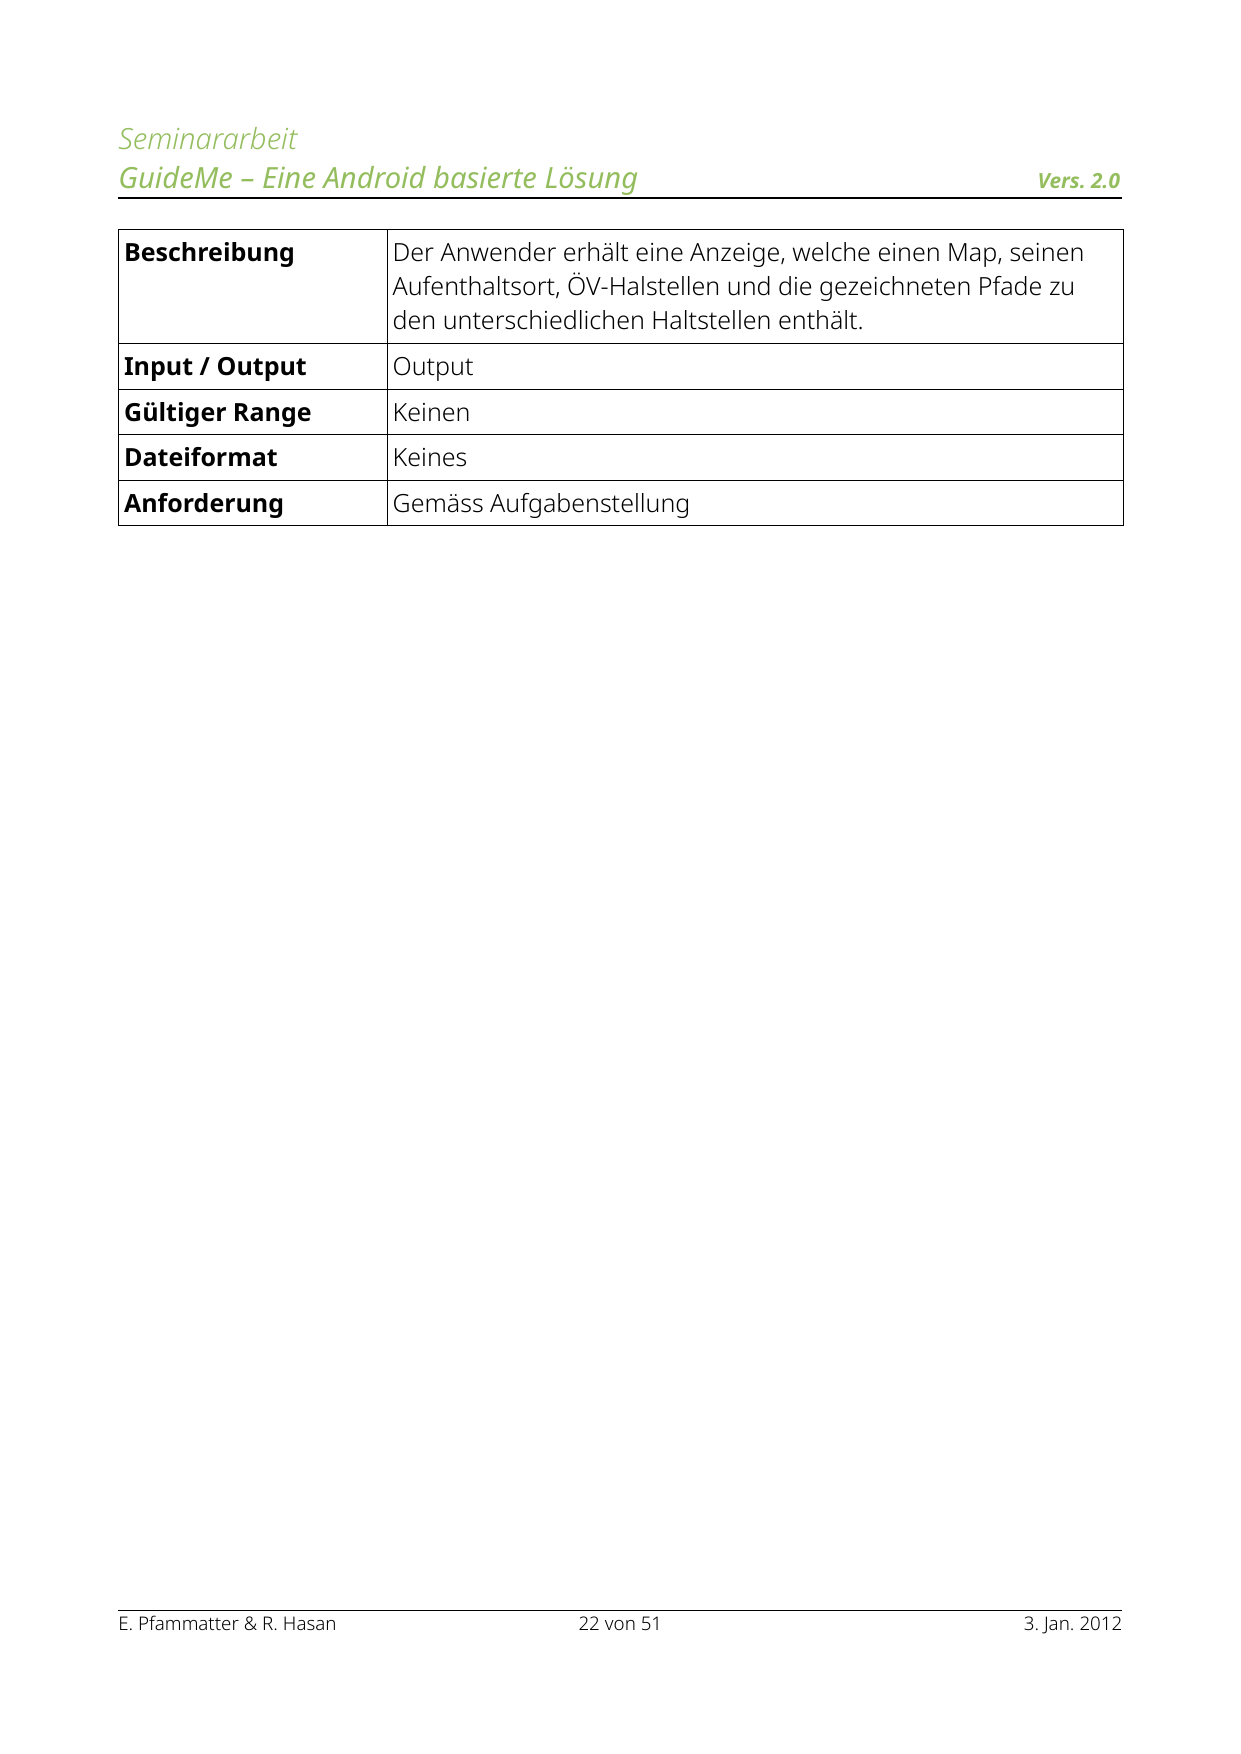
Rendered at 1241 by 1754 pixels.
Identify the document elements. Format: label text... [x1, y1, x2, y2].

table_cell Der Anwender erhält eine Anzeige, welche einen Map, seinen Aufenthaltsort, ÖV-Halstellen und die gezeichneten Pfade zu den unterschiedlichen Haltstellen enthält. [388, 230, 1123, 343]
table_cell Input / Output [119, 344, 387, 388]
table_cell Keines [388, 435, 1123, 480]
table_cell Keinen [388, 390, 1123, 434]
table_cell Gültiger Range [119, 390, 387, 434]
table_cell Beschreibung [119, 230, 387, 343]
table_cell Output [388, 344, 1123, 388]
table_cell Anforderung [119, 481, 387, 525]
table_cell Gemäss Aufgabenstellung [388, 481, 1123, 525]
table_cell Dateiformat [119, 435, 387, 480]
